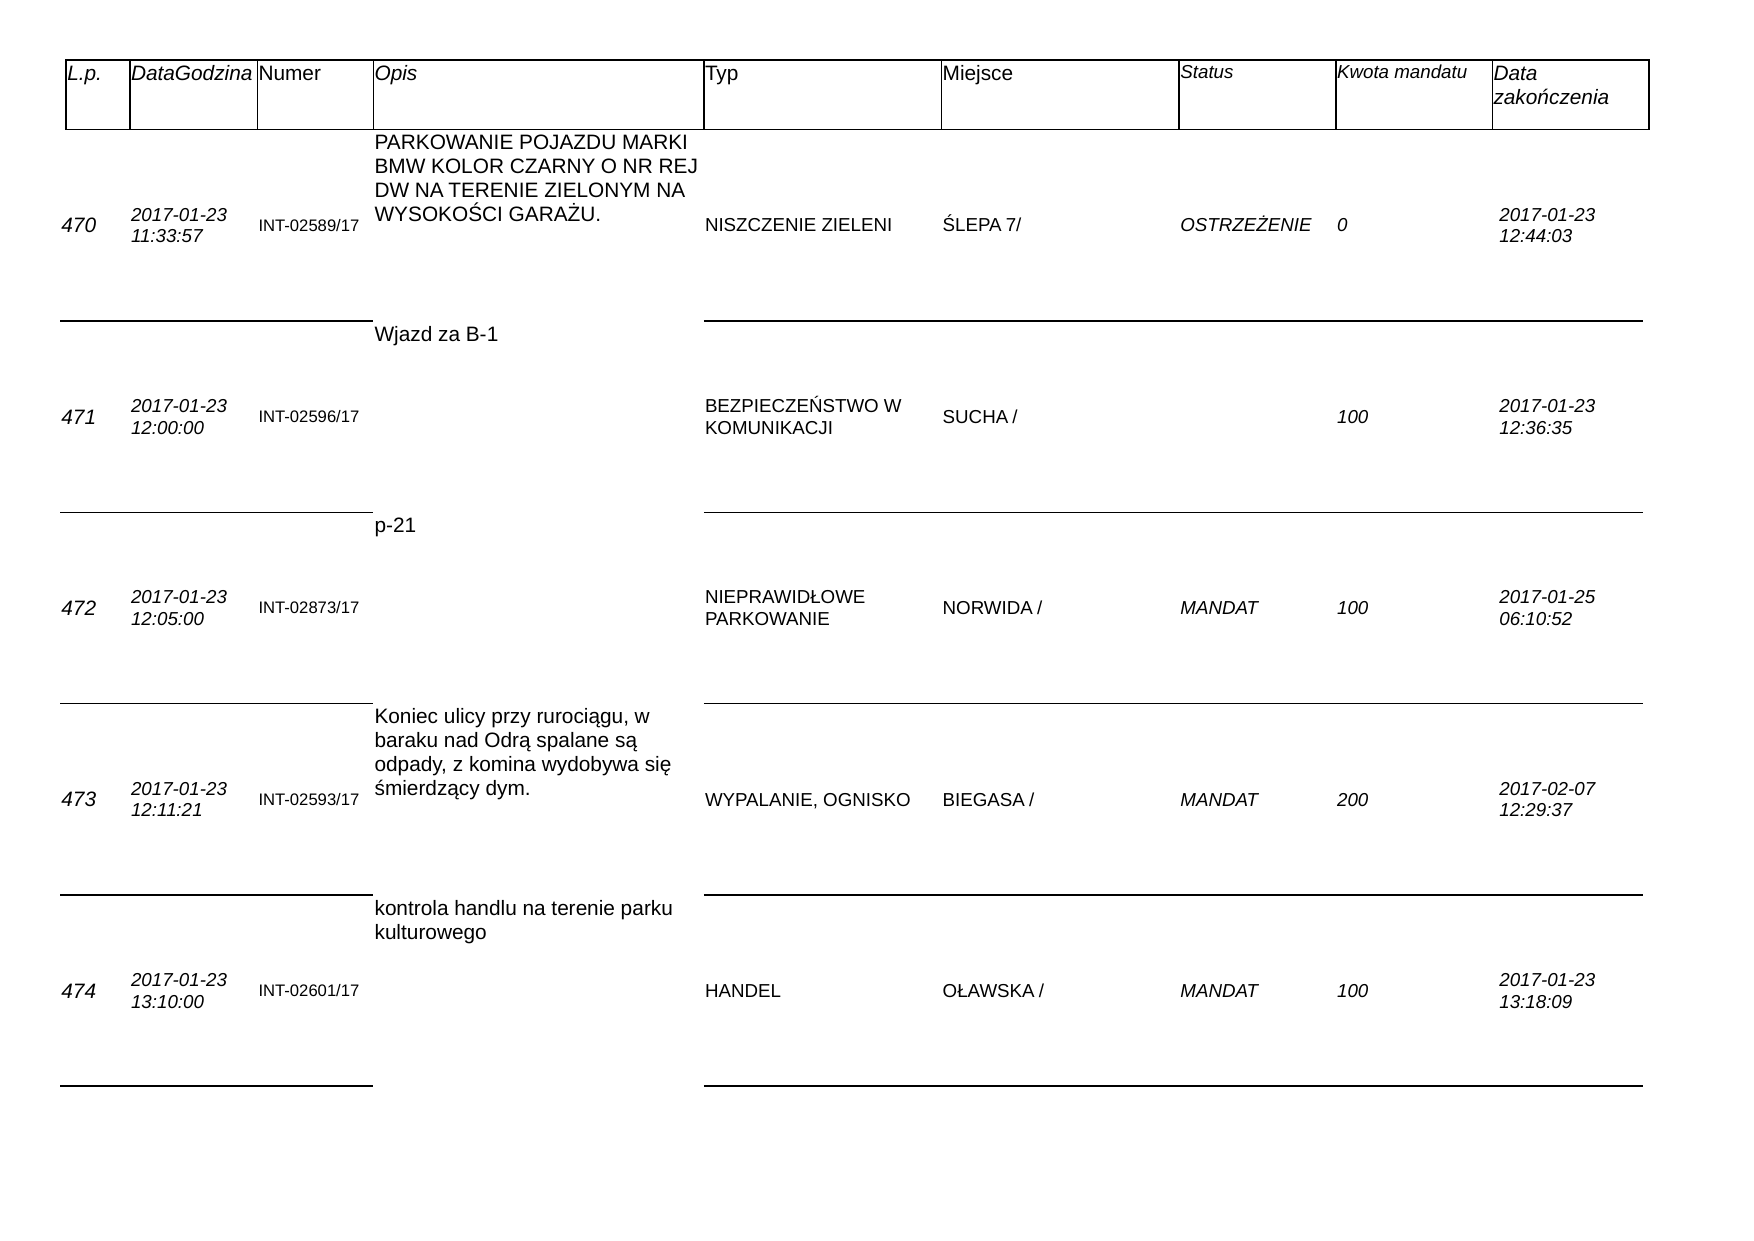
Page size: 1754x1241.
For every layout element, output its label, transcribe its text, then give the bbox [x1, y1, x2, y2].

table_cell BIEGASA / [941, 704, 1179, 894]
table_cell 200 [1336, 704, 1498, 894]
table_cell Wjazd za B-1 [373, 320, 704, 511]
table_cell [1179, 322, 1336, 511]
table_cell [1643, 511, 1649, 703]
table_cell INT-02601/17 [257, 896, 373, 1085]
table_cell NIEPRAWIDŁOWE PARKOWANIE [704, 513, 941, 703]
table_cell [1643, 703, 1649, 894]
table_cell MANDAT [1179, 704, 1336, 894]
table_header Data zakończenia [1493, 61, 1648, 129]
table_cell 472 [60, 513, 130, 703]
table_cell 2017-01-23 11:33:57 [130, 130, 257, 320]
table_cell NISZCZENIE ZIELENI [704, 130, 941, 320]
table_cell ŚLEPA 7/ [941, 130, 1179, 320]
table_cell MANDAT [1179, 896, 1336, 1085]
table_cell 0 [1336, 130, 1498, 320]
table_header L.p. [67, 61, 129, 129]
table_cell kontrola handlu na terenie parku kulturowego [373, 894, 704, 1085]
table_cell [1643, 130, 1649, 320]
table_cell 2017-02-07 12:29:37 [1498, 704, 1643, 894]
table_cell 2017-01-23 12:05:00 [130, 513, 257, 703]
table_cell WYPALANIE, OGNISKO [704, 704, 941, 894]
table_cell 2017-01-23 12:00:00 [130, 322, 257, 511]
table_header DataGodzina [131, 61, 257, 129]
table_cell 2017-01-23 12:44:03 [1498, 130, 1643, 320]
table_cell OŁAWSKA / [941, 896, 1179, 1085]
table_header Typ [705, 61, 941, 129]
table_header Opis [374, 61, 703, 129]
table_cell 473 [60, 704, 130, 894]
table_cell HANDEL [704, 896, 941, 1085]
table_cell 471 [60, 322, 130, 511]
table_cell INT-02593/17 [257, 704, 373, 894]
table_cell BEZPIECZEŃSTWO W KOMUNIKACJI [704, 322, 941, 511]
table_cell 2017-01-23 13:10:00 [130, 896, 257, 1085]
table_cell INT-02873/17 [257, 513, 373, 703]
table_header Kwota mandatu [1337, 61, 1492, 129]
table_cell 100 [1336, 322, 1498, 511]
table_cell MANDAT [1179, 513, 1336, 703]
table_cell 100 [1336, 896, 1498, 1085]
table_cell Koniec ulicy przy rurociągu, w baraku nad Odrą spalane są odpady, z komina wydobywa się śmierdzący dym. [373, 703, 704, 894]
table_cell 2017-01-25 06:10:52 [1498, 513, 1643, 703]
table_cell p-21 [373, 511, 704, 703]
table_cell INT-02596/17 [257, 322, 373, 511]
table_cell [1643, 894, 1649, 1085]
table_cell OSTRZEŻENIE [1179, 130, 1336, 320]
table_header Miejsce [942, 61, 1178, 129]
table_cell 474 [60, 896, 130, 1085]
table_header [60, 59, 65, 129]
table_cell 100 [1336, 513, 1498, 703]
table_header Numer [258, 61, 373, 129]
table_cell INT-02589/17 [257, 130, 373, 320]
table_cell SUCHA / [941, 322, 1179, 511]
table_cell 2017-01-23 13:18:09 [1498, 896, 1643, 1085]
table_header Status [1180, 61, 1335, 129]
table_cell PARKOWANIE POJAZDU MARKI BMW KOLOR CZARNY O NR REJ DW NA TERENIE ZIELONYM NA WYSOKOŚCI GARAŻU. [373, 130, 704, 320]
table_cell 2017-01-23 12:36:35 [1498, 322, 1643, 511]
table_cell 470 [60, 129, 130, 320]
table_cell 2017-01-23 12:11:21 [130, 704, 257, 894]
table_cell [1643, 320, 1649, 511]
table_cell NORWIDA / [941, 513, 1179, 703]
